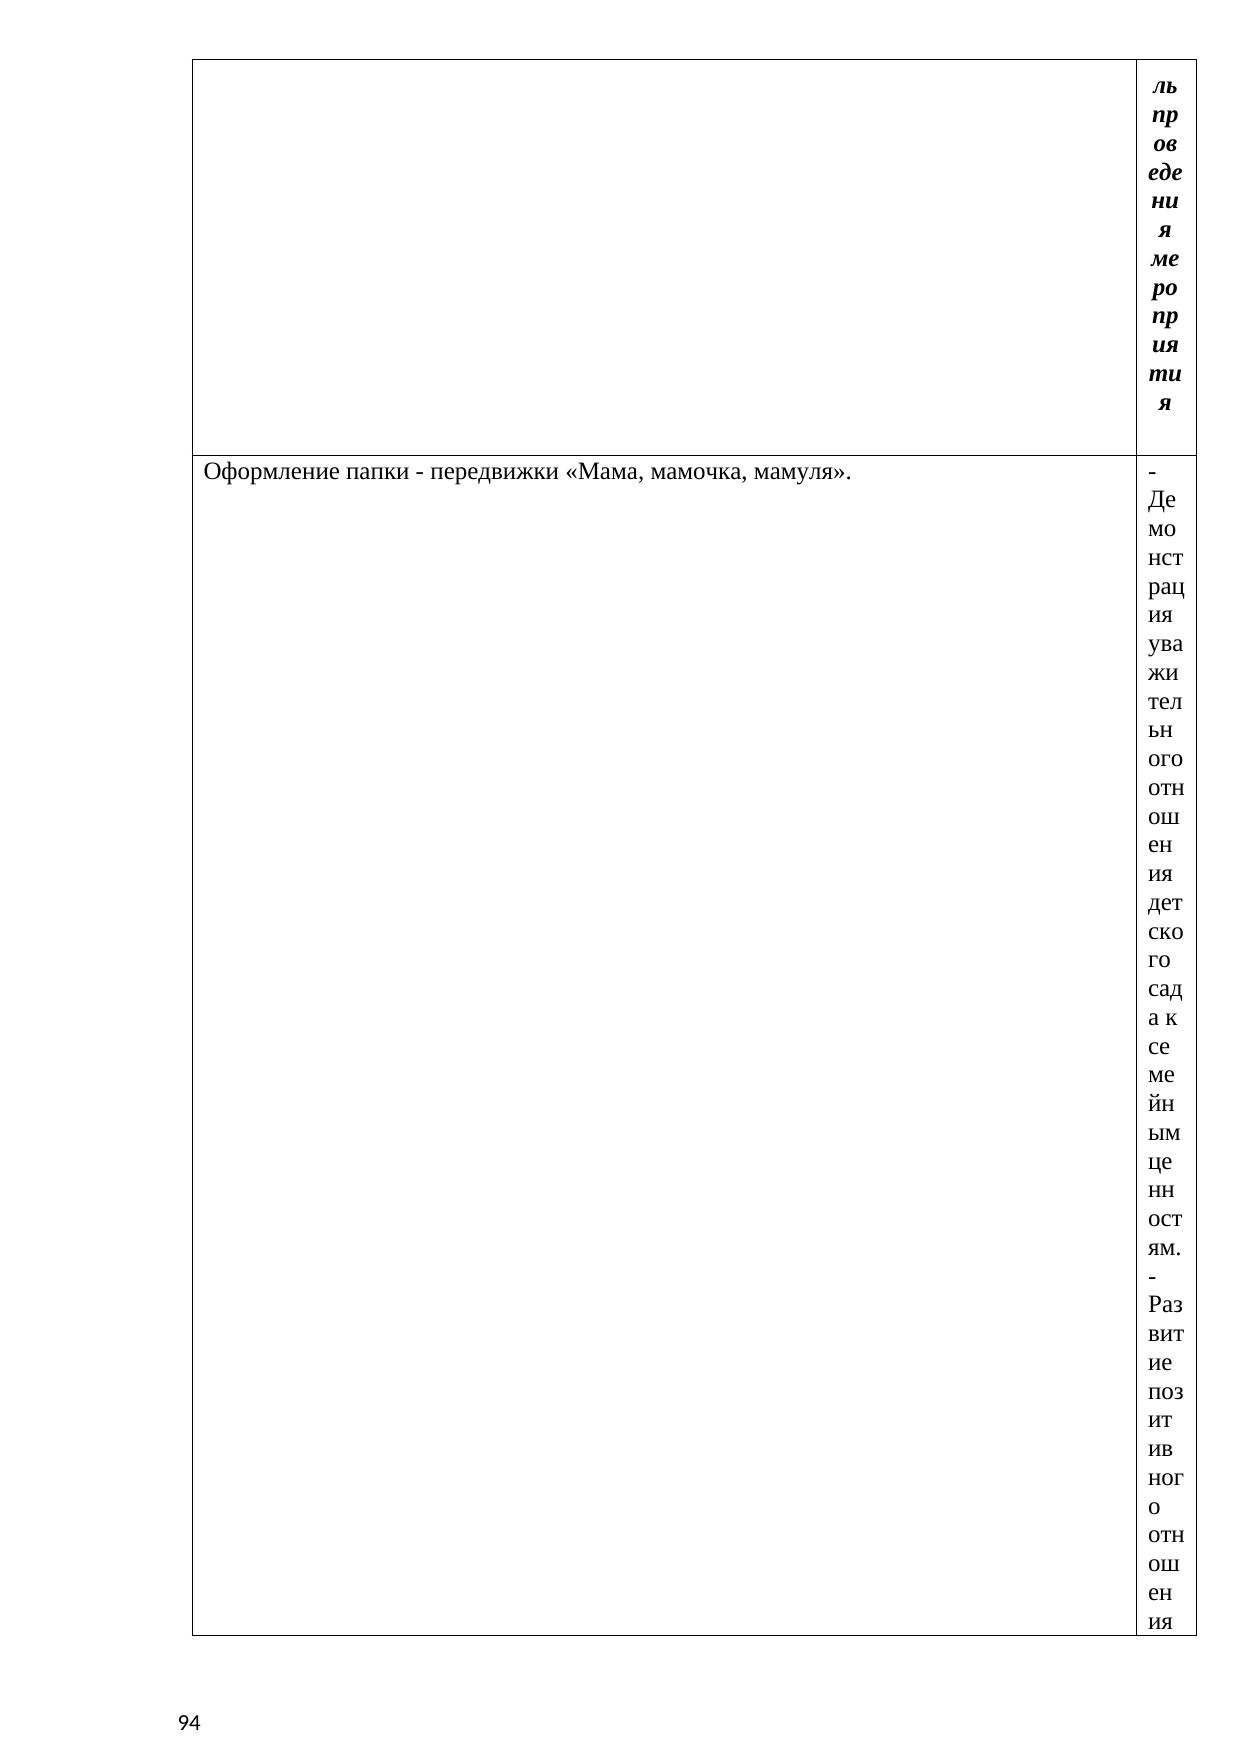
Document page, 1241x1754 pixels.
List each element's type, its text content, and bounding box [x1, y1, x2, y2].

table_cell [193, 60, 1136, 455]
table_cell Оформление папки - передвижки «Мама, мамочка, мамуля». [193, 456, 1136, 1634]
table_cell -Демонстрация уважительного отношения детского сада к семейным ценностям. -Развитие позитивного отношения [1137, 456, 1196, 1634]
table_cell ль проведения мероприятия [1137, 60, 1196, 455]
